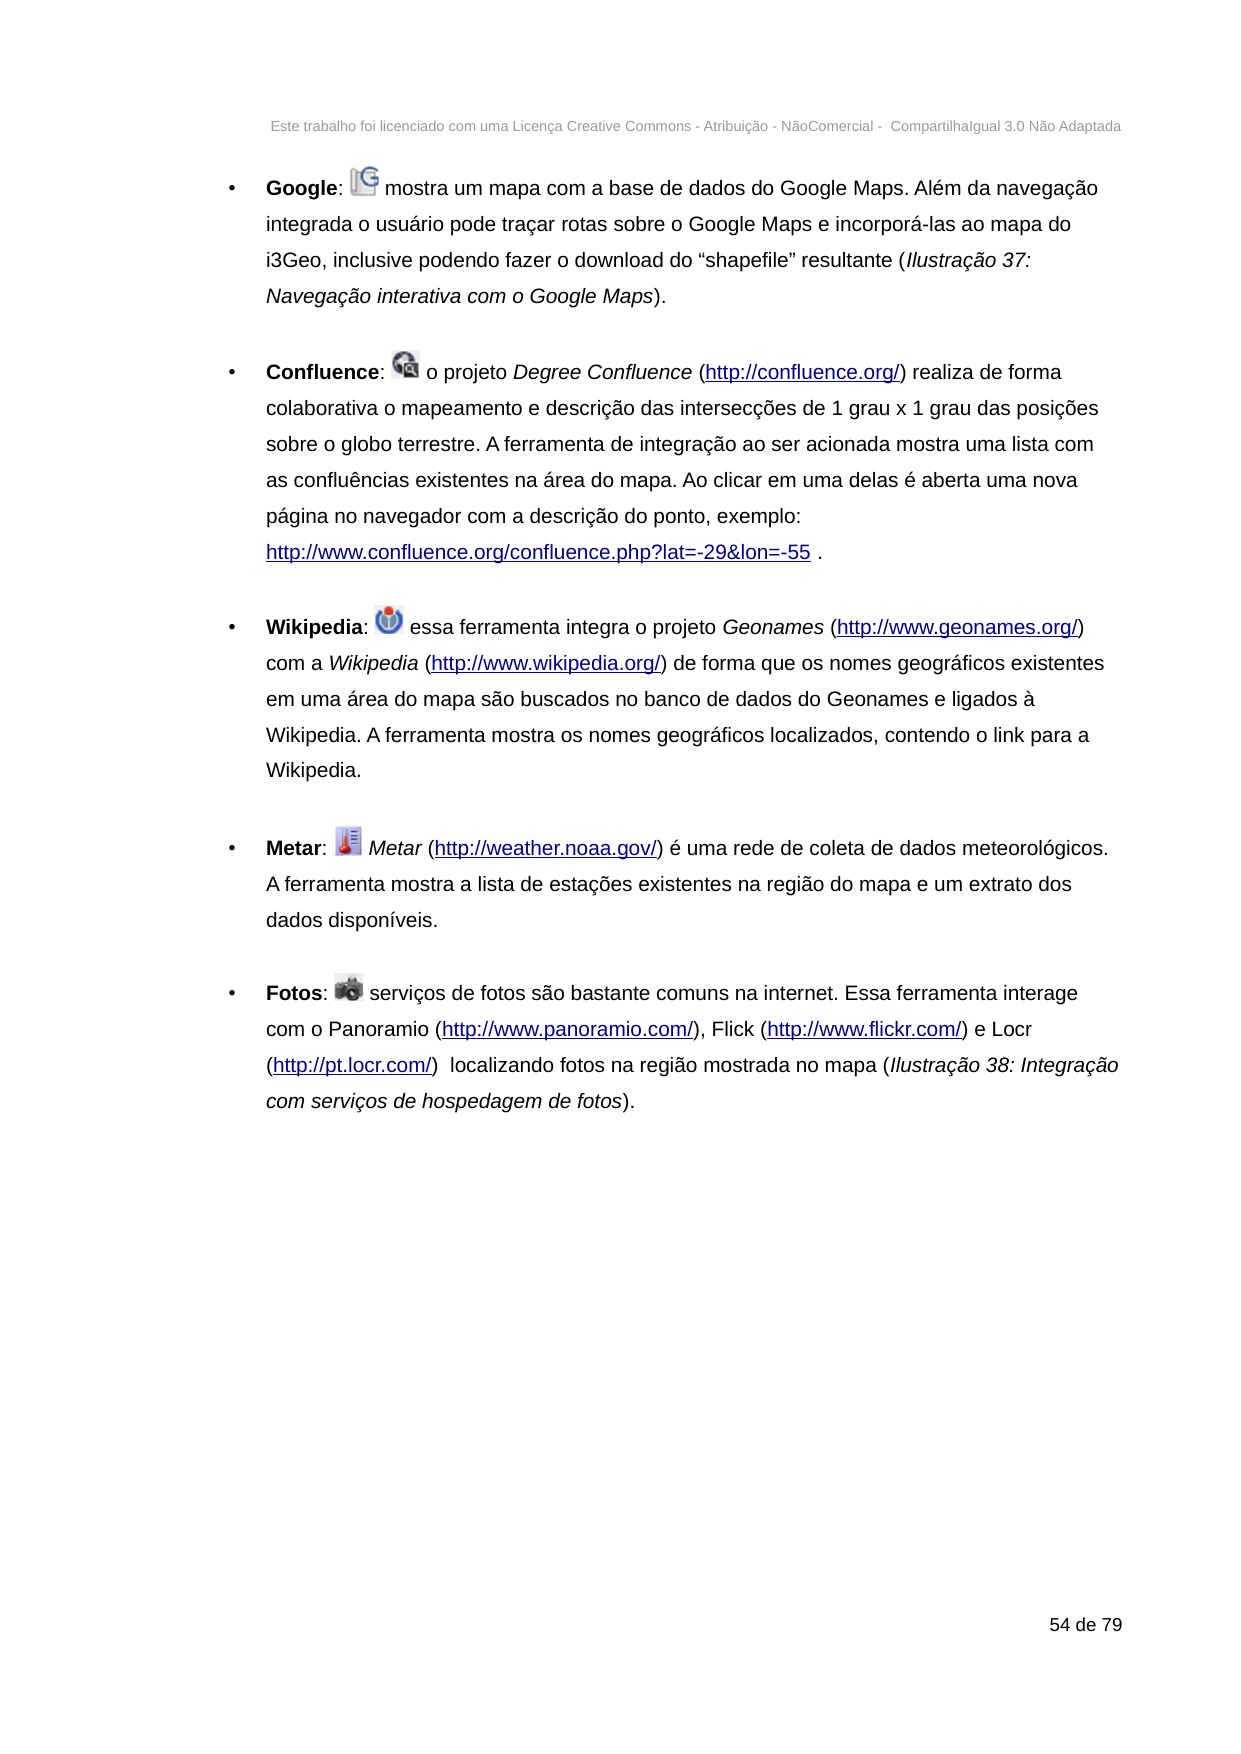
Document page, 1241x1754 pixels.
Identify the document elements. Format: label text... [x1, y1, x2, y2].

list Google: mostra um mapa com a base de dados do Google Maps. Além da navegação integrada o usuário pode traçar rotas sobre o Google Maps e incorporá-las ao mapa do i3Geo, inclusive podendo fazer o download do “shapefile” resultante (Ilustração 37: Navegação interativa com o Google Maps). [228, 164, 1122, 308]
list Metar: Metar (http://weather.noaa.gov/) é uma rede de coleta de dados meteorológicos. A ferramenta mostra a lista de estações existentes na região do mapa e um extrato dos dados disponíveis. [228, 824, 1122, 931]
picture [390, 350, 421, 380]
picture [334, 973, 364, 1001]
list Fotos: serviços de fotos são bastante comuns na internet. Essa ferramenta interage com o Panoramio (http://www.panoramio.com/), Flick (http://www.flickr.com/) e Locr (http://pt.locr.com/) localizando fotos na região mostrada no mapa (Ilustração 38: Integração com serviços de hospedagem de fotos). [228, 973, 1122, 1113]
list Wikipedia: essa ferramenta integra o projeto Geonames (http://www.geonames.org/) com a Wikipedia (http://www.wikipedia.org/) de forma que os nomes geográficos existentes em uma área do mapa são buscados no banco de dados do Geonames e ligados à Wikipedia. A ferramenta mostra os nomes geográficos localizados, contendo o link para a Wikipedia. [228, 606, 1122, 782]
picture [333, 824, 363, 856]
picture [349, 164, 379, 196]
list Confluence: o projeto Degree Confluence (http://confluence.org/) realiza de forma colaborativa o mapeamento e descrição das intersecções de 1 grau x 1 grau das posições sobre o globo terrestre. A ferramenta de integração ao ser acionada mostra uma lista com as confluências existentes na área do mapa. Ao clicar em uma delas é aberta uma nova página no navegador com a descrição do ponto, exemplo: http://www.confluence.org/confluence.php?lat=-29&lon=-55 . [228, 350, 1122, 564]
picture [374, 605, 404, 634]
